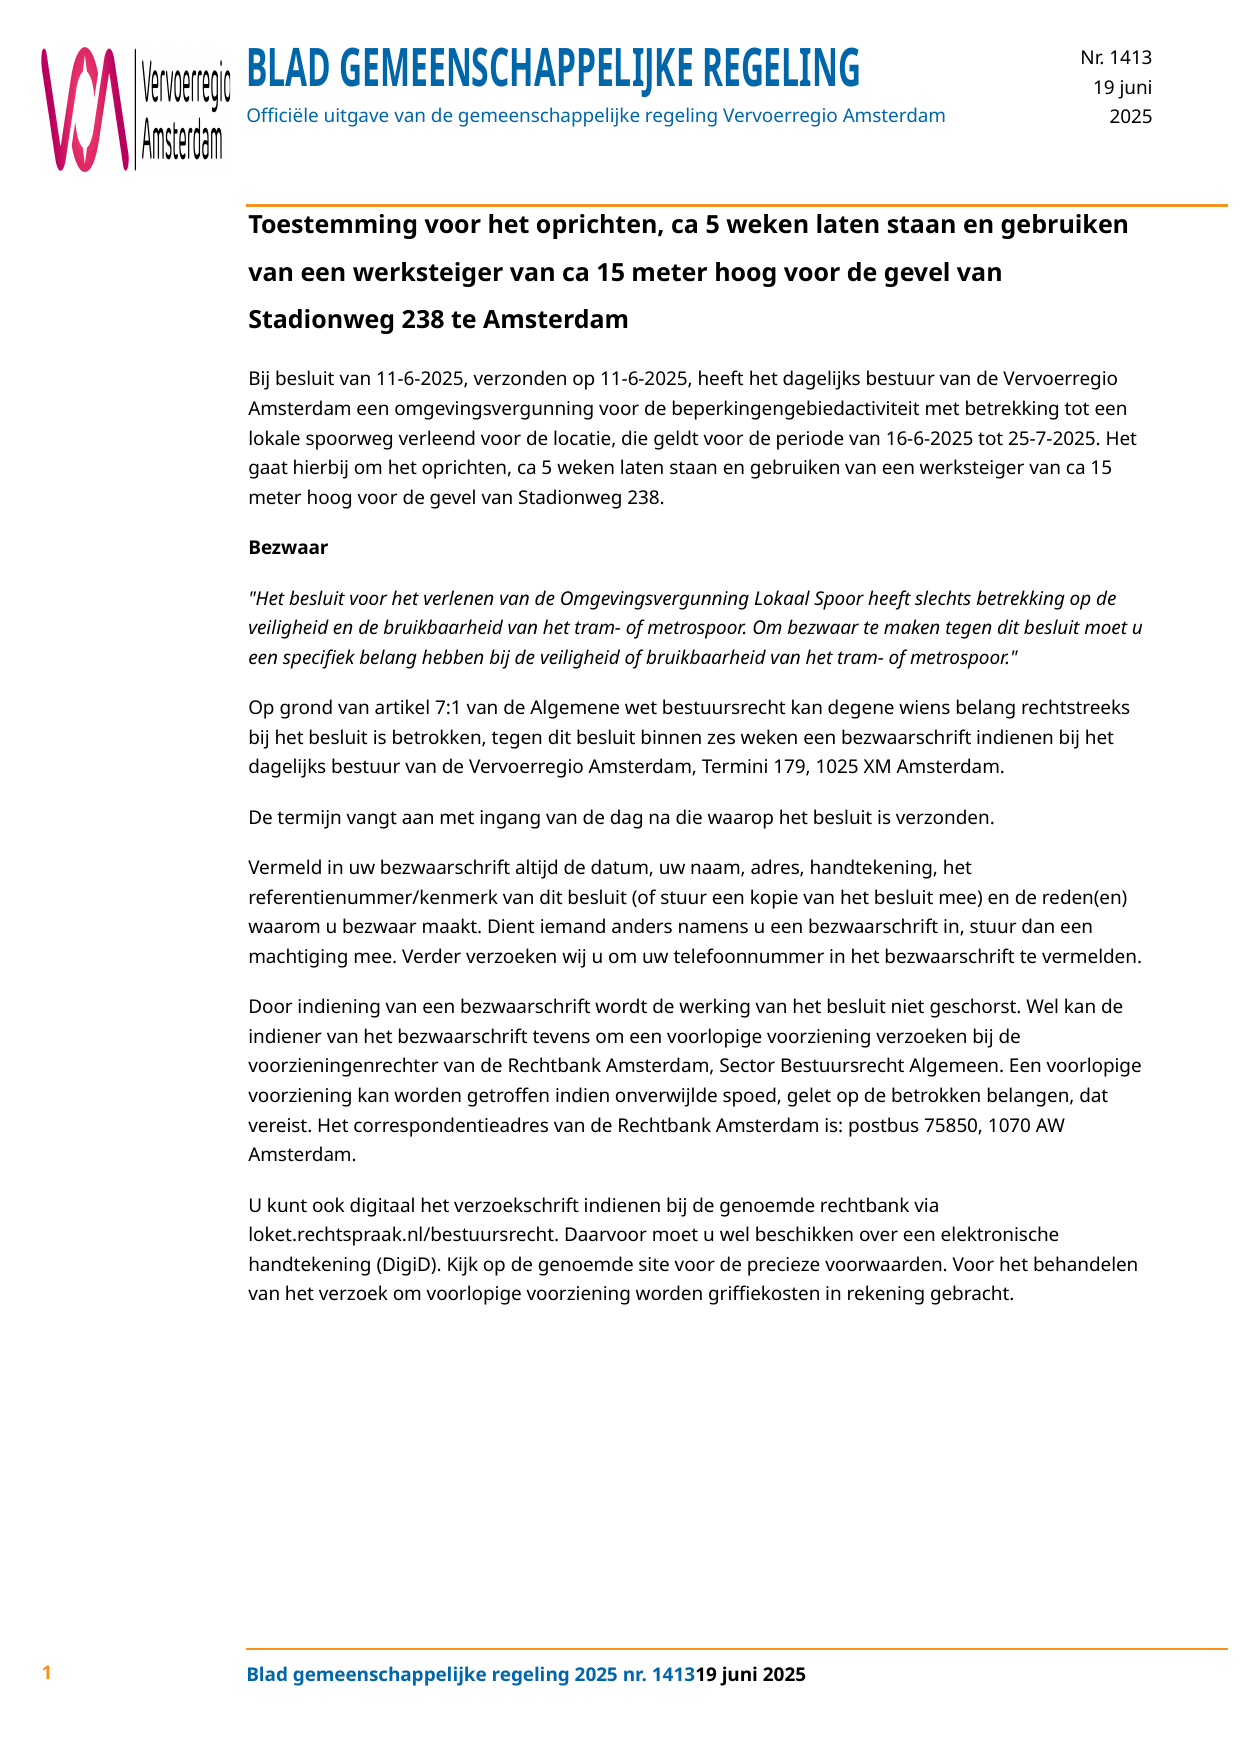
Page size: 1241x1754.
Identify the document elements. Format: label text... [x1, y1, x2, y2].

text Op grond van artikel 7:1 van de Algemene wet bestuursrecht kan degene wiens belang rechtstreeks bij het besluit is betrokken, tegen dit besluit binnen zes weken een bezwaarschrift indienen bij het dagelijks bestuur van de Vervoerregio Amsterdam, Termini 179, 1025 XM Amsterdam. [248, 694, 1152, 779]
text De termijn vangt aan met ingang van de dag na die waarop het besluit is verzonden. [248, 804, 1152, 829]
text U kunt ook digitaal het verzoekschrift indienen bij de genoemde rechtbank via loket.rechtspraak.nl/bestuursrecht. Daarvoor moet u wel beschikken over een elektronische handtekening (DigiD). Kijk op de genoemde site voor de precieze voorwaarden. Voor het behandelen van het verzoek om voorlopige voorziening worden griffiekosten in rekening gebracht. [248, 1192, 1152, 1306]
text Bezwaar [248, 534, 1152, 560]
text Door indiening van een bezwaarschrift wordt de werking van het besluit niet geschorst. Wel kan de indiener van het bezwaarschrift tevens om een voorlopige voorziening verzoeken bij de voorzieningenrechter van de Rechtbank Amsterdam, Sector Bestuursrecht Algemeen. Een voorlopige voorziening kan worden getroffen indien onverwijlde spoed, gelet op de betrokken belangen, dat vereist. Het correspondentieadres van de Rechtbank Amsterdam is: postbus 75850, 1070 AW Amsterdam. [248, 993, 1152, 1167]
text "Het besluit voor het verlenen van de Omgevingsvergunning Lokaal Spoor heeft slechts betrekking op de veiligheid en de bruikbaarheid van het tram- of metrospoor. Om bezwaar te maken tegen dit besluit moet u een specifiek belang hebben bij de veiligheid of bruikbaarheid van het tram- of metrospoor." [248, 585, 1152, 669]
text Toestemming voor het oprichten, ca 5 weken laten staan en gebruiken van een werksteiger van ca 15 meter hoog voor de gevel van Stadionweg 238 te Amsterdam [248, 207, 1152, 336]
picture [41, 47, 231, 172]
text Bij besluit van 11-6-2025, verzonden op 11-6-2025, heeft het dagelijks bestuur van de Vervoerregio Amsterdam een omgevingsvergunning voor de beperkingengebiedactiviteit met betrekking tot een lokale spoorweg verleend voor de locatie, die geldt voor de periode van 16-6-2025 tot 25-7-2025. Het gaat hierbij om het oprichten, ca 5 weken laten staan en gebruiken van een werksteiger van ca 15 meter hoog voor de gevel van Stadionweg 238. [248, 366, 1152, 509]
text Vermeld in uw bezwaarschrift altijd de datum, uw naam, adres, handtekening, het referentienummer/kenmerk van dit besluit (of stuur een kopie van het besluit mee) en de reden(en) waarom u bezwaar maakt. Dient iemand anders namens u een bezwaarschrift in, stuur dan een machtiging mee. Verder verzoeken wij u om uw telefoonnummer in het bezwaarschrift te vermelden. [248, 854, 1152, 969]
